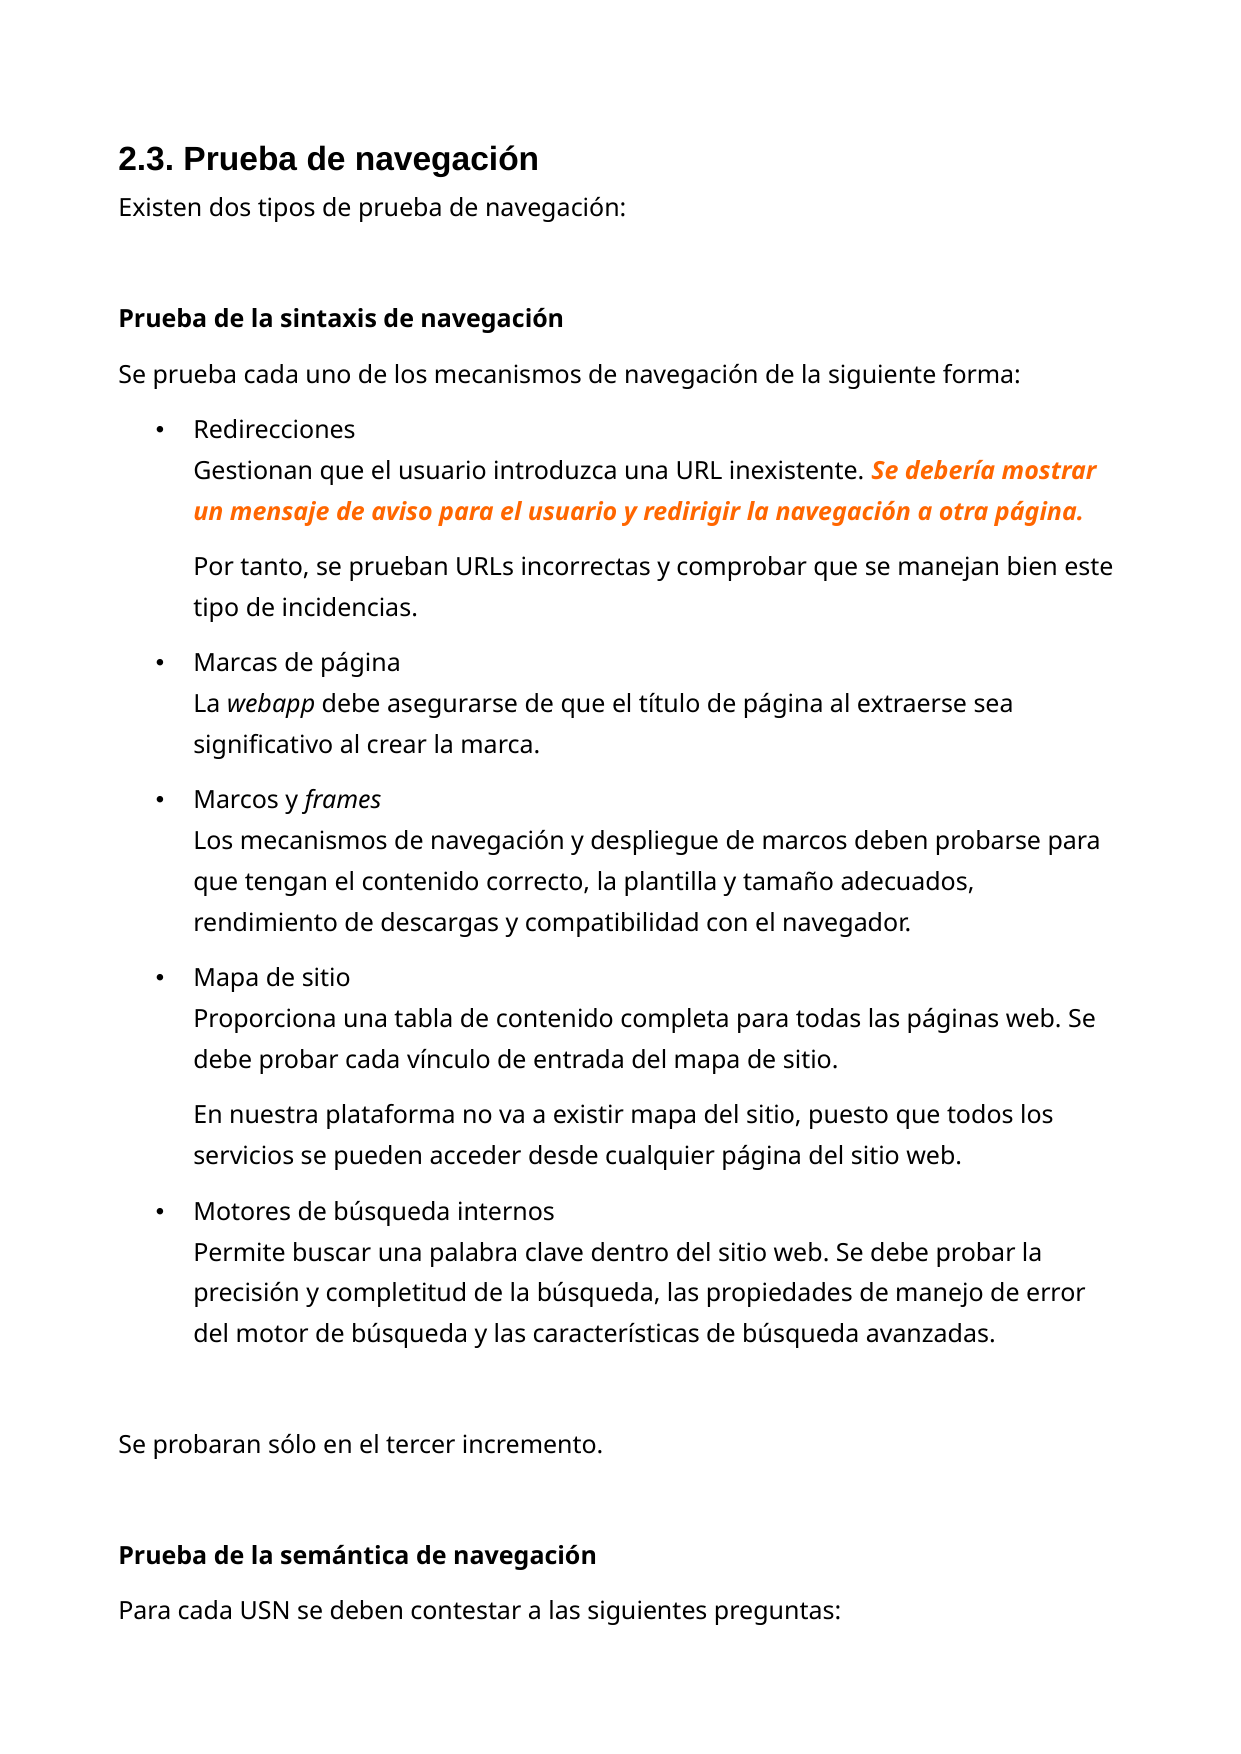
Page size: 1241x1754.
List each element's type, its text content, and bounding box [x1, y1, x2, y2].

list En nuestra plataforma no va a existir mapa del sitio, puesto que todos los servicios se pueden acceder desde cualquier página del sitio web. [156, 1097, 1122, 1172]
subtitle 2.3. Prueba de navegación [118, 139, 1122, 178]
text Se probaran sólo en el tercer incremento. [118, 1427, 1122, 1461]
list Marcas de página La webapp debe asegurarse de que el título de página al extraerse sea significativo al crear la marca. [156, 645, 1122, 761]
text Se prueba cada uno de los mecanismos de navegación de la siguiente forma: [118, 356, 1122, 390]
text Existen dos tipos de prueba de navegación: [118, 190, 1122, 224]
list Marcos y frames Los mecanismos de navegación y despliegue de marcos deben probarse para que tengan el contenido correcto, la plantilla y tamaño adecuados, rendimiento de descargas y compatibilidad con el navegador. [156, 782, 1122, 939]
list Por tanto, se prueban URLs incorrectas y comprobar que se manejan bien este tipo de incidencias. [156, 549, 1122, 624]
text Prueba de la semántica de navegación [118, 1538, 1122, 1572]
list Motores de búsqueda internos Permite buscar una palabra clave dentro del sitio web. Se debe probar la precisión y completitud de la búsqueda, las propiedades de manejo de error del motor de búsqueda y las características de búsqueda avanzadas. [156, 1193, 1122, 1350]
text Prueba de la sintaxis de navegación [118, 301, 1122, 335]
list Mapa de sitio Proporciona una tabla de contenido completa para todas las páginas web. Se debe probar cada vínculo de entrada del mapa de sitio. [156, 960, 1122, 1076]
list Redirecciones Gestionan que el usuario introduzca una URL inexistente. Se debería mostrar un mensaje de aviso para el usuario y redirigir la navegación a otra página. [156, 412, 1122, 527]
text Para cada USN se deben contestar a las siguientes preguntas: [118, 1593, 1122, 1627]
